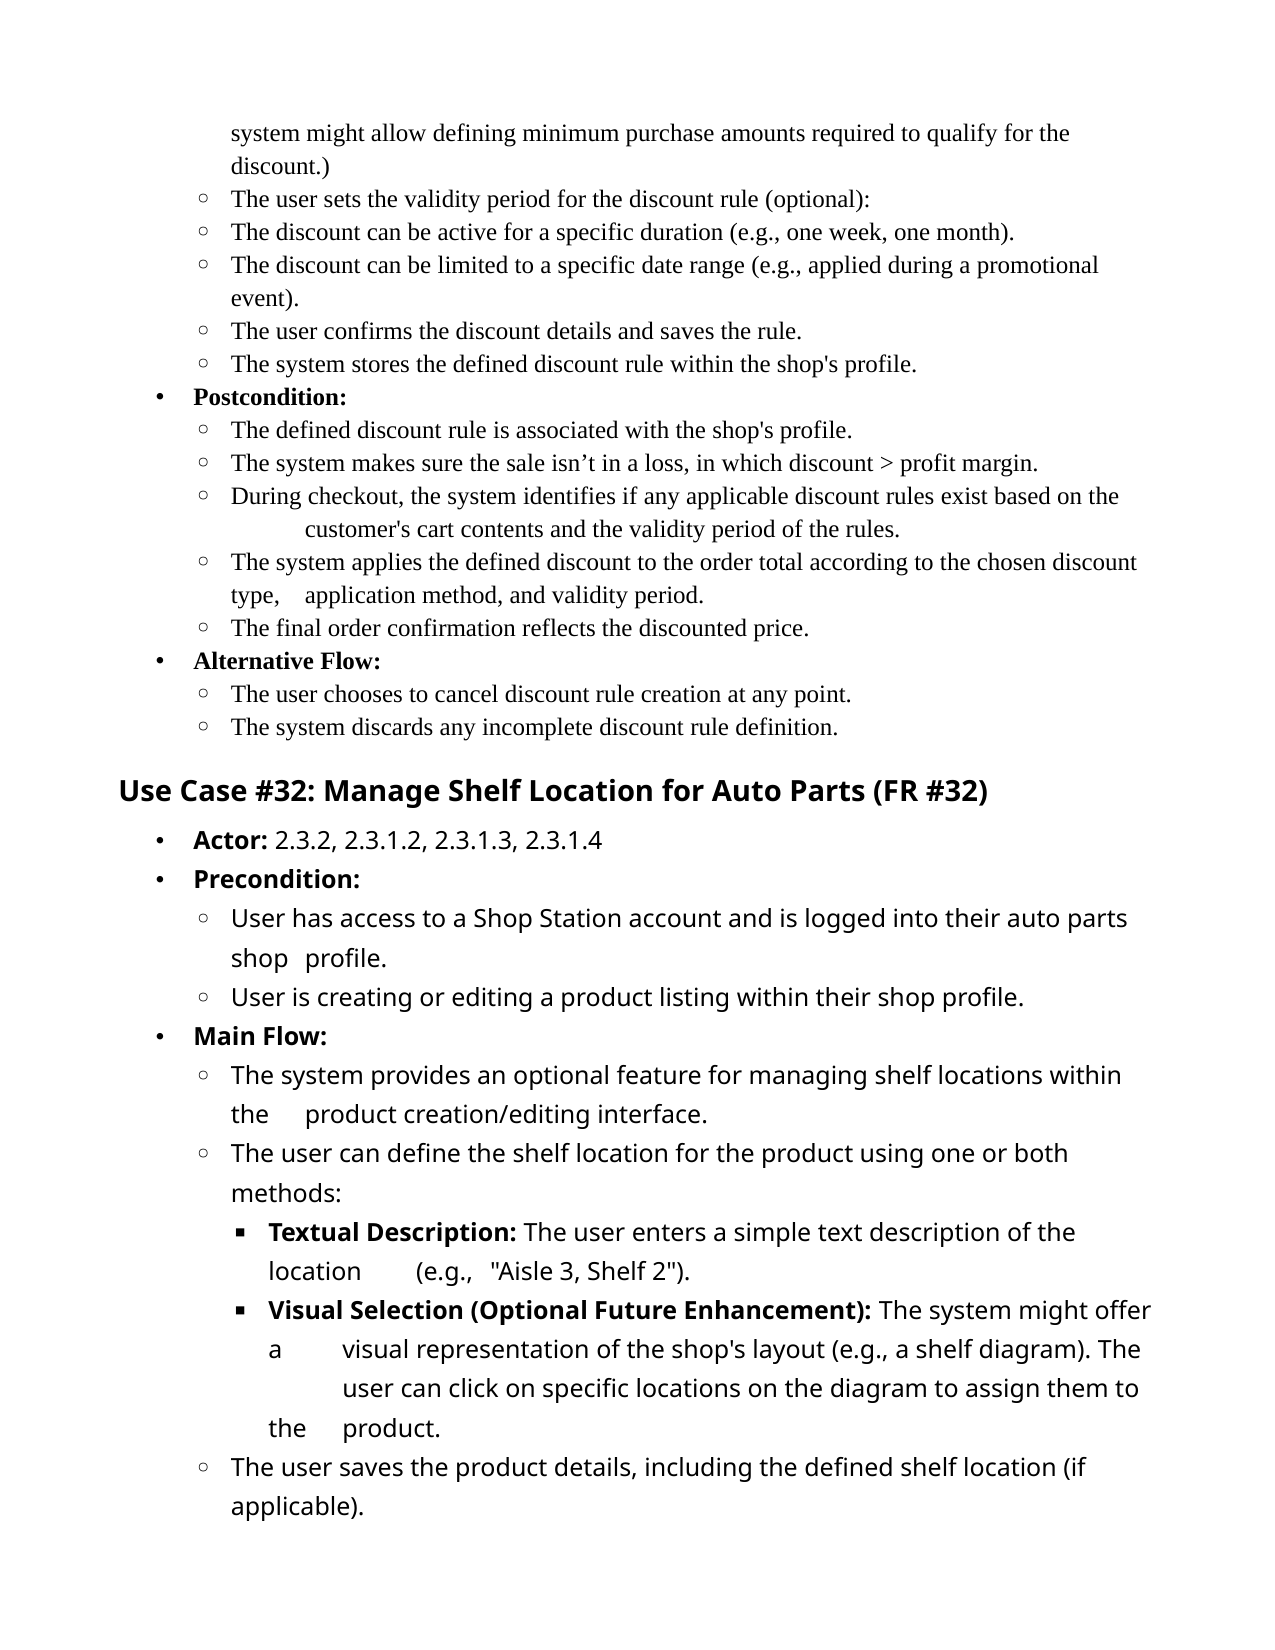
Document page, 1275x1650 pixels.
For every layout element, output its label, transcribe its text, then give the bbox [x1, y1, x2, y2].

list Visual Selection (Optional Future Enhancement): The system might offer a visual representation of the shop's layout (e.g., a shelf diagram). The user can click on specific locations on the diagram to assign them to the product. [231, 1293, 1157, 1444]
list system might allow defining minimum purchase amounts required to qualify for the discount.) [193, 118, 1157, 180]
list The system discards any incomplete discount rule definition. [193, 712, 1157, 741]
list The user chooses to cancel discount rule creation at any point. [193, 679, 1157, 708]
list Actor: 2.3.2, 2.3.1.2, 2.3.1.3, 2.3.1.4 [156, 823, 1157, 857]
list The system stores the defined discount rule within the shop's profile. [193, 349, 1157, 378]
list Precondition: [156, 862, 1157, 896]
list The system makes sure the sale isn’t in a loss, in which discount > profit margin. [193, 448, 1157, 477]
list The user can define the shelf location for the product using one or both methods: [193, 1136, 1157, 1209]
list The user confirms the discount details and saves the rule. [193, 316, 1157, 345]
list User has access to a Shop Station account and is logged into their auto parts shop profile. [193, 901, 1157, 974]
list The final order confirmation reflects the discounted price. [193, 613, 1157, 642]
list Alternative Flow: [156, 646, 1157, 675]
list During checkout, the system identifies if any applicable discount rules exist based on the customer's cart contents and the validity period of the rules. [193, 481, 1157, 543]
list The discount can be active for a specific duration (e.g., one week, one month). [193, 217, 1157, 246]
list User is creating or editing a product listing within their shop profile. [193, 979, 1157, 1013]
list Main Flow: [156, 1018, 1157, 1053]
list Postcondition: [156, 382, 1157, 411]
list The user sets the validity period for the discount rule (optional): [193, 184, 1157, 213]
subtitle Use Case #32: Manage Shelf Location for Auto Parts (FR #32) [118, 771, 1157, 810]
list Textual Description: The user enters a simple text description of the location (e.g., "Aisle 3, Shelf 2"). [231, 1214, 1157, 1288]
list The discount can be limited to a specific date range (e.g., applied during a promotional event). [193, 250, 1157, 312]
list The defined discount rule is associated with the shop's profile. [193, 415, 1157, 444]
list The user saves the product details, including the defined shelf location (if applicable). [193, 1449, 1157, 1523]
list The system provides an optional feature for managing shelf locations within the product creation/editing interface. [193, 1058, 1157, 1131]
list The system applies the defined discount to the order total according to the chosen discount type, application method, and validity period. [193, 547, 1157, 609]
